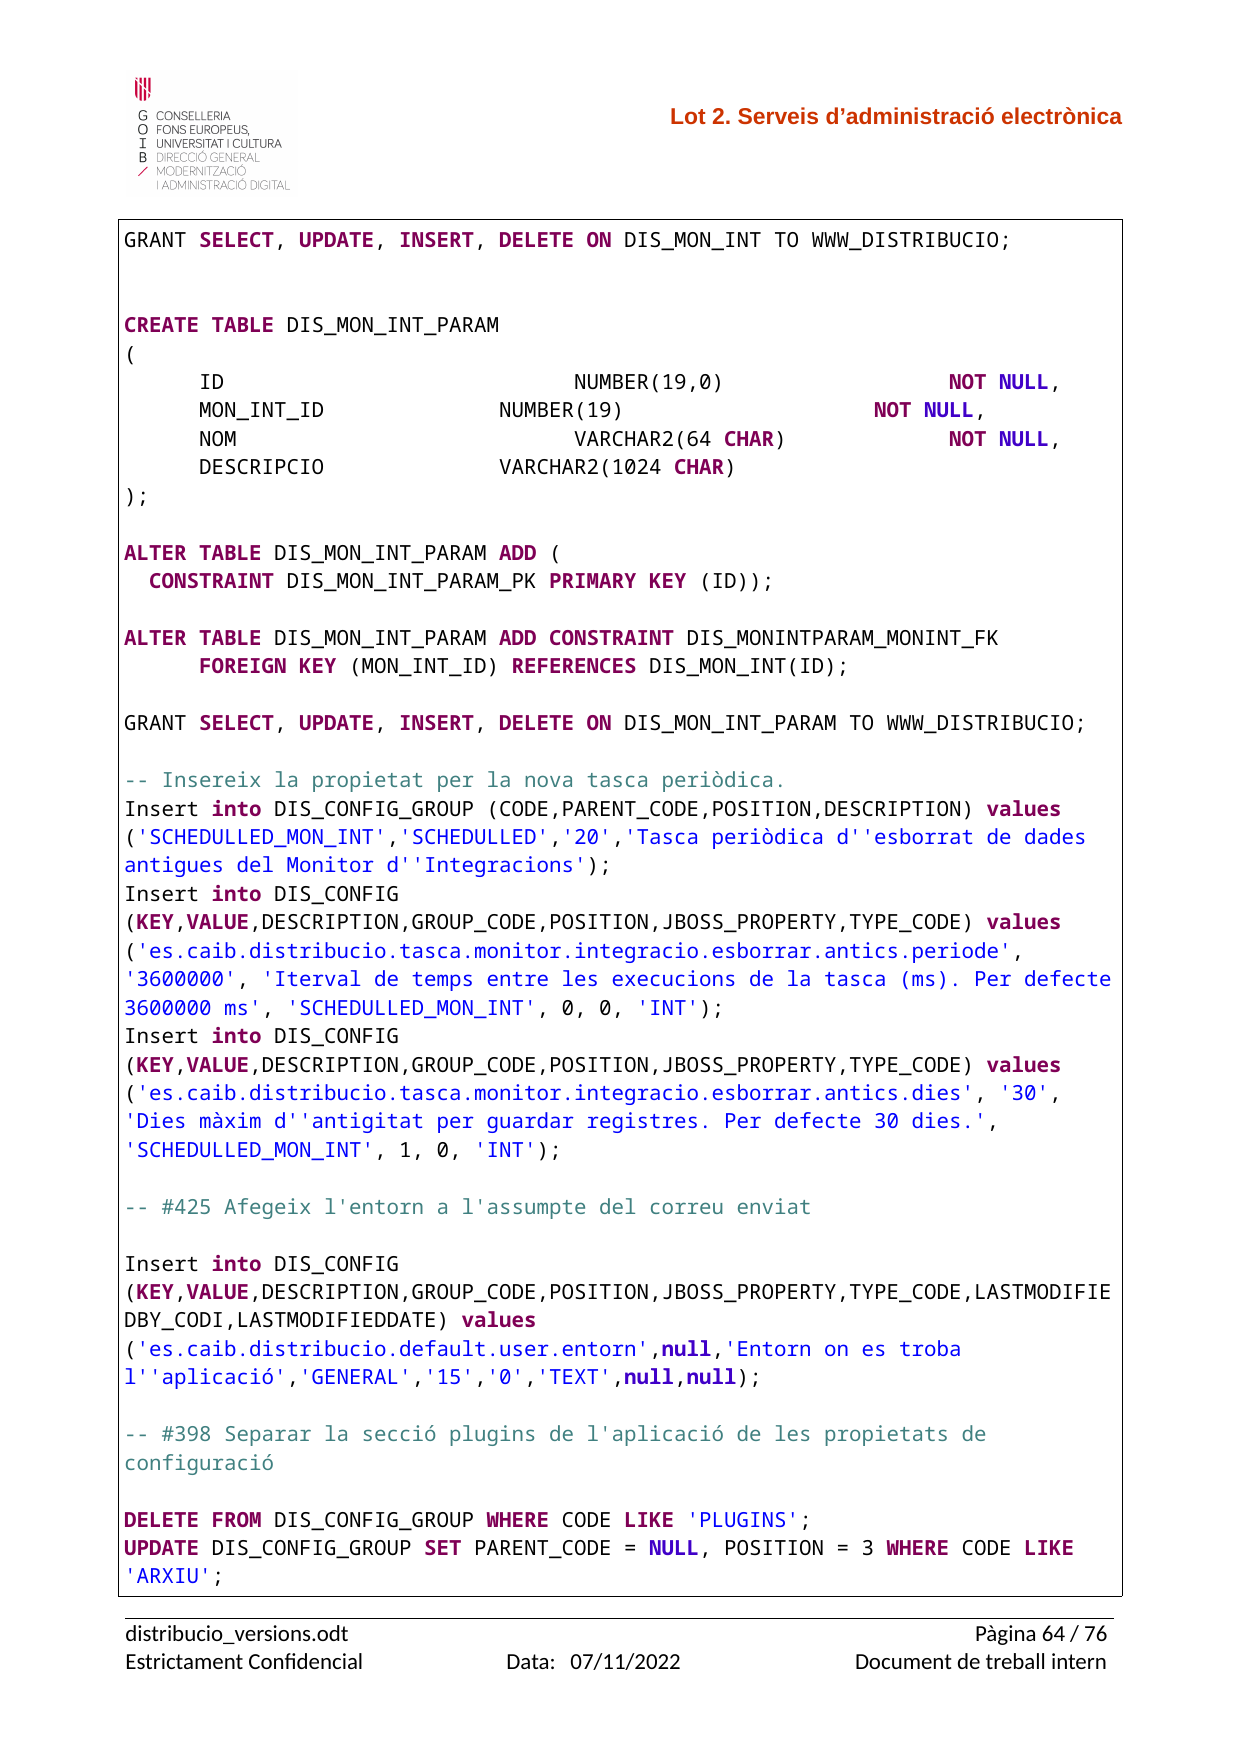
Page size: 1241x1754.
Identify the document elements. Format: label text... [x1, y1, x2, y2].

picture [126, 70, 299, 197]
table_header GRANT SELECT, UPDATE, INSERT, DELETE ON DIS_MON_INT TO WWW_DISTRIBUCIO; CREATE TABLE DIS_MON_INT_PARAM ( ID NUMBER(19,0) NOT NULL, MON_INT_ID NUMBER(19) NOT NULL, NOM VARCHAR2(64 CHAR) NOT NULL, DESCRIPCIO VARCHAR2(1024 CHAR) ); ALTER TABLE DIS_MON_INT_PARAM ADD ( CONSTRAINT DIS_MON_INT_PARAM_PK PRIMARY KEY (ID)); ALTER TABLE DIS_MON_INT_PARAM ADD CONSTRAINT DIS_MONINTPARAM_MONINT_FK FOREIGN KEY (MON_INT_ID) REFERENCES DIS_MON_INT(ID); GRANT SELECT, UPDATE, INSERT, DELETE ON DIS_MON_INT_PARAM TO WWW_DISTRIBUCIO; -- Insereix la propietat per la nova tasca periòdica. Insert into DIS_CONFIG_GROUP (CODE,PARENT_CODE,POSITION,DESCRIPTION) values ('SCHEDULLED_MON_INT','SCHEDULLED','20','Tasca periòdica d''esborrat de dades antigues del Monitor d''Integracions'); Insert into DIS_CONFIG (KEY,VALUE,DESCRIPTION,GROUP_CODE,POSITION,JBOSS_PROPERTY,TYPE_CODE) values ('es.caib.distribucio.tasca.monitor.integracio.esborrar.antics.periode', '3600000', 'Iterval de temps entre les execucions de la tasca (ms). Per defecte 3600000 ms', 'SCHEDULLED_MON_INT', 0, 0, 'INT'); Insert into DIS_CONFIG (KEY,VALUE,DESCRIPTION,GROUP_CODE,POSITION,JBOSS_PROPERTY,TYPE_CODE) values ('es.caib.distribucio.tasca.monitor.integracio.esborrar.antics.dies', '30', 'Dies màxim d''antigitat per guardar registres. Per defecte 30 dies.', 'SCHEDULLED_MON_INT', 1, 0, 'INT'); -- #425 Afegeix l'entorn a l'assumpte del correu enviat Insert into DIS_CONFIG (KEY,VALUE,DESCRIPTION,GROUP_CODE,POSITION,JBOSS_PROPERTY,TYPE_CODE,LASTMODIFIEDBY_CODI,LASTMODIFIEDDATE) values ('es.caib.distribucio.default.user.entorn',null,'Entorn on es troba l''aplicació','GENERAL','15','0','TEXT',null,null); -- #398 Separar la secció plugins de l'aplicació de les propietats de configuració DELETE FROM DIS_CONFIG_GROUP WHERE CODE LIKE 'PLUGINS'; UPDATE DIS_CONFIG_GROUP SET PARENT_CODE = NULL, POSITION = 3 WHERE CODE LIKE 'ARXIU'; [119, 220, 1122, 1596]
